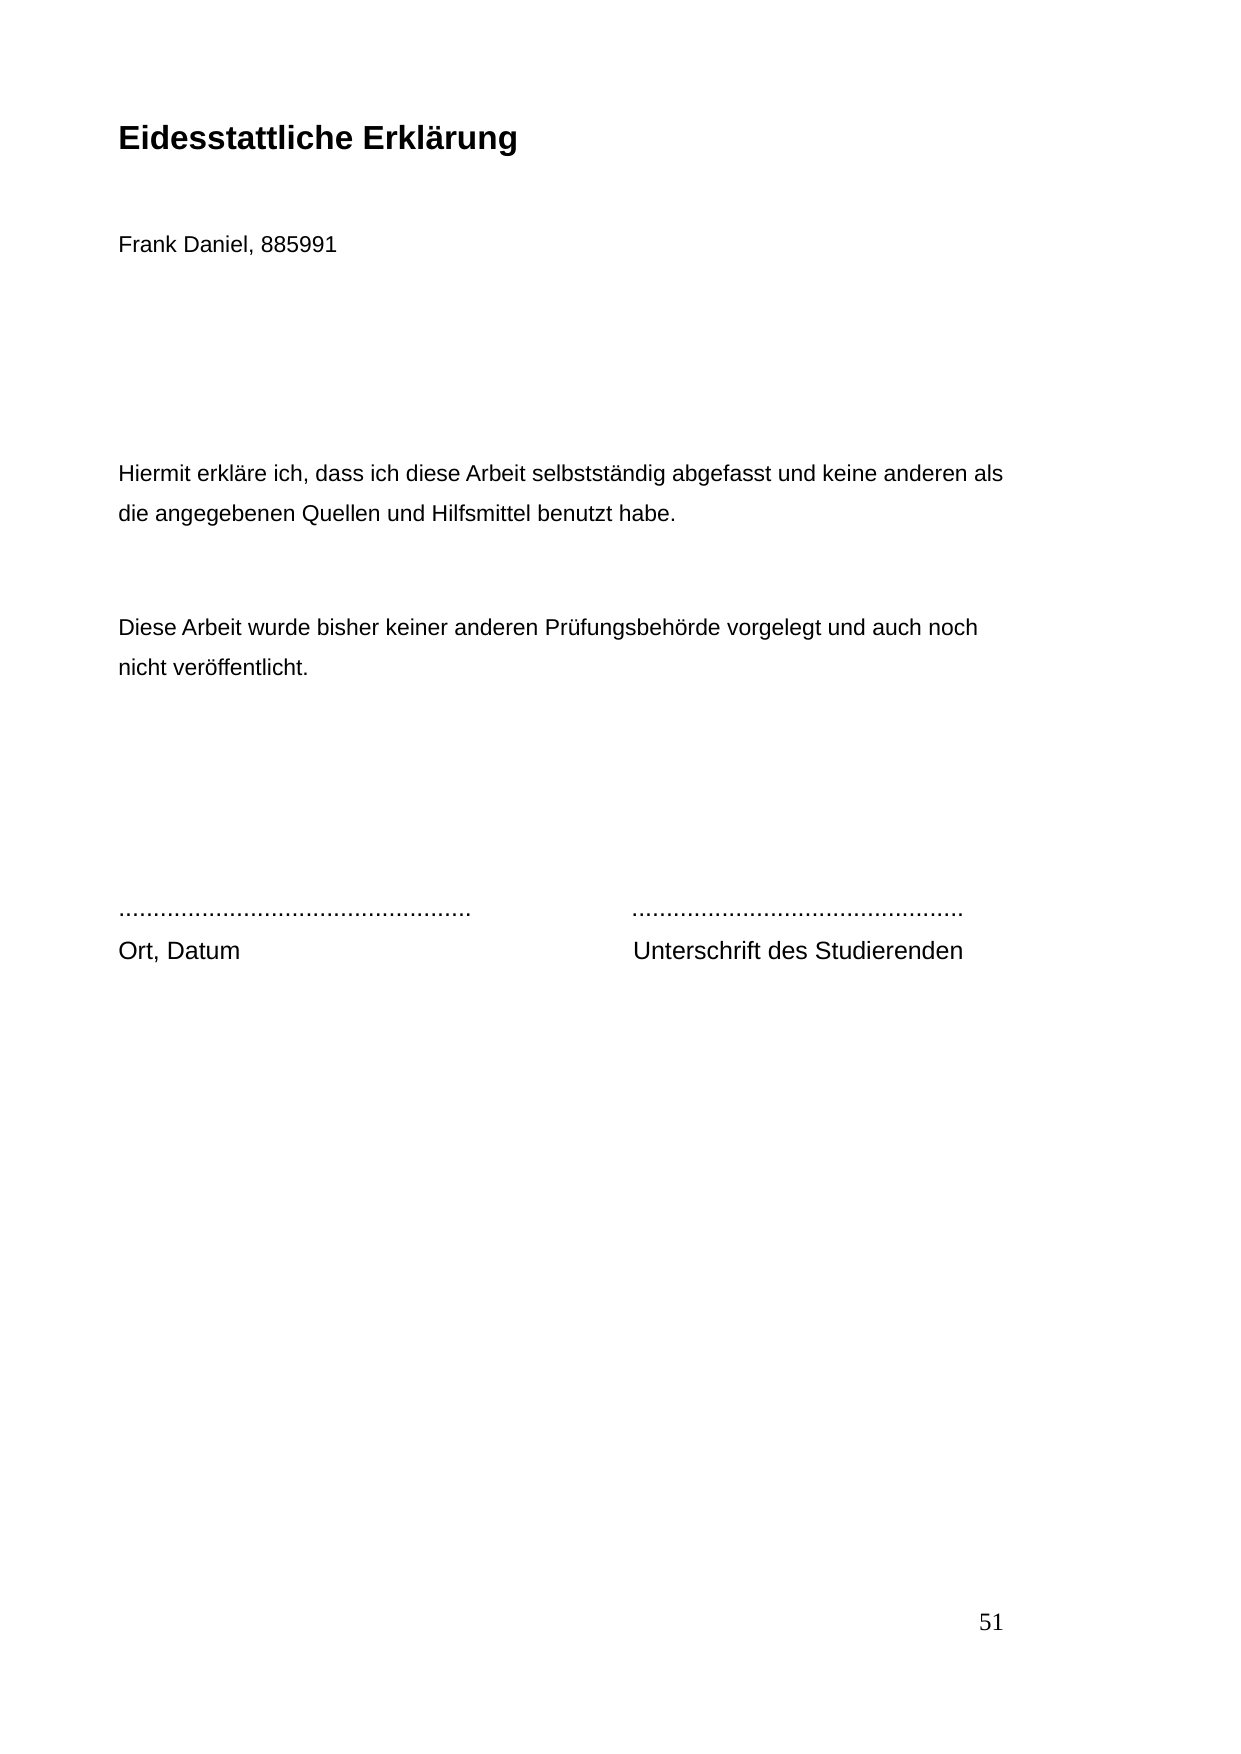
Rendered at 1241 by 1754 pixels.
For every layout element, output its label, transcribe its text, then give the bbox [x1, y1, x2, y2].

text Diese Arbeit wurde bisher keiner anderen Prüfungsbehörde vorgelegt und auch noch nicht veröffentlicht. [118, 614, 1004, 680]
text Eidesstattliche Erklärung [118, 118, 1004, 157]
text Frank Daniel, 885991 [118, 231, 1004, 258]
text ................................................... ................................................ Ort, Datum Unterschrift des Studierenden [118, 893, 1004, 965]
text Hiermit erkläre ich, dass ich diese Arbeit selbstständig abgefasst und keine anderen als die angegebenen Quellen und Hilfsmittel benutzt habe. [118, 460, 1004, 526]
